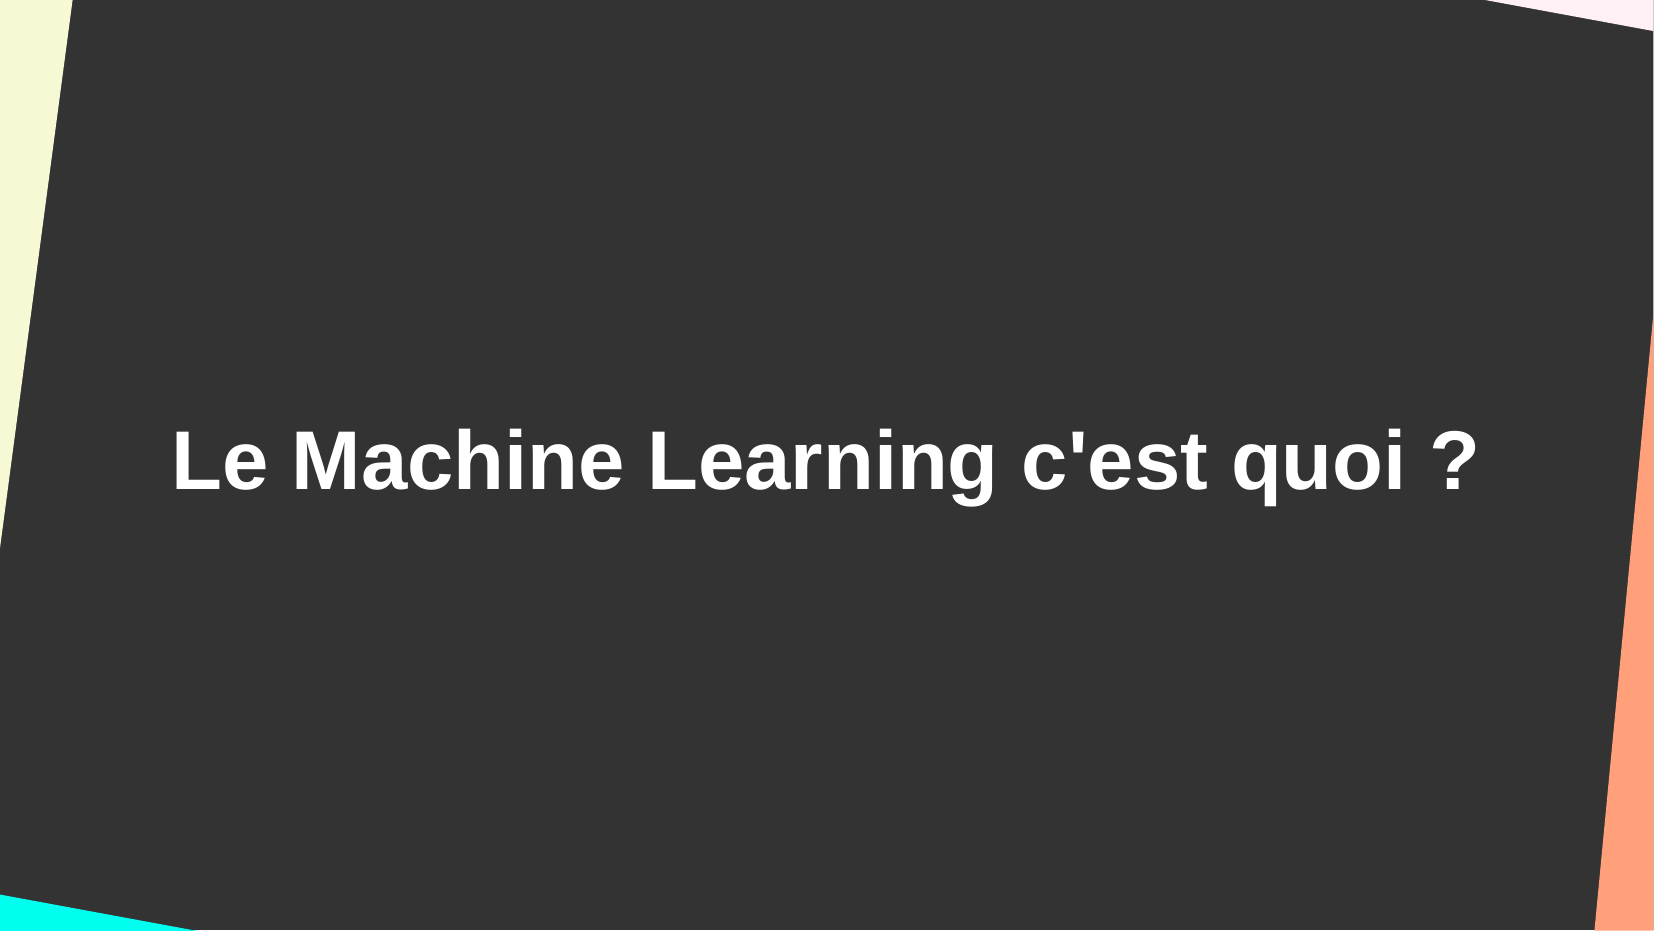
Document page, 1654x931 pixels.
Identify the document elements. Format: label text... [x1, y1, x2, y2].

text_box [0, 0, 73, 549]
text_box [0, 894, 198, 931]
text_box Le Machine Learning c'est quoi ? [82, 101, 1571, 822]
text_box [1485, 0, 1654, 32]
text_box [1594, 307, 1654, 931]
